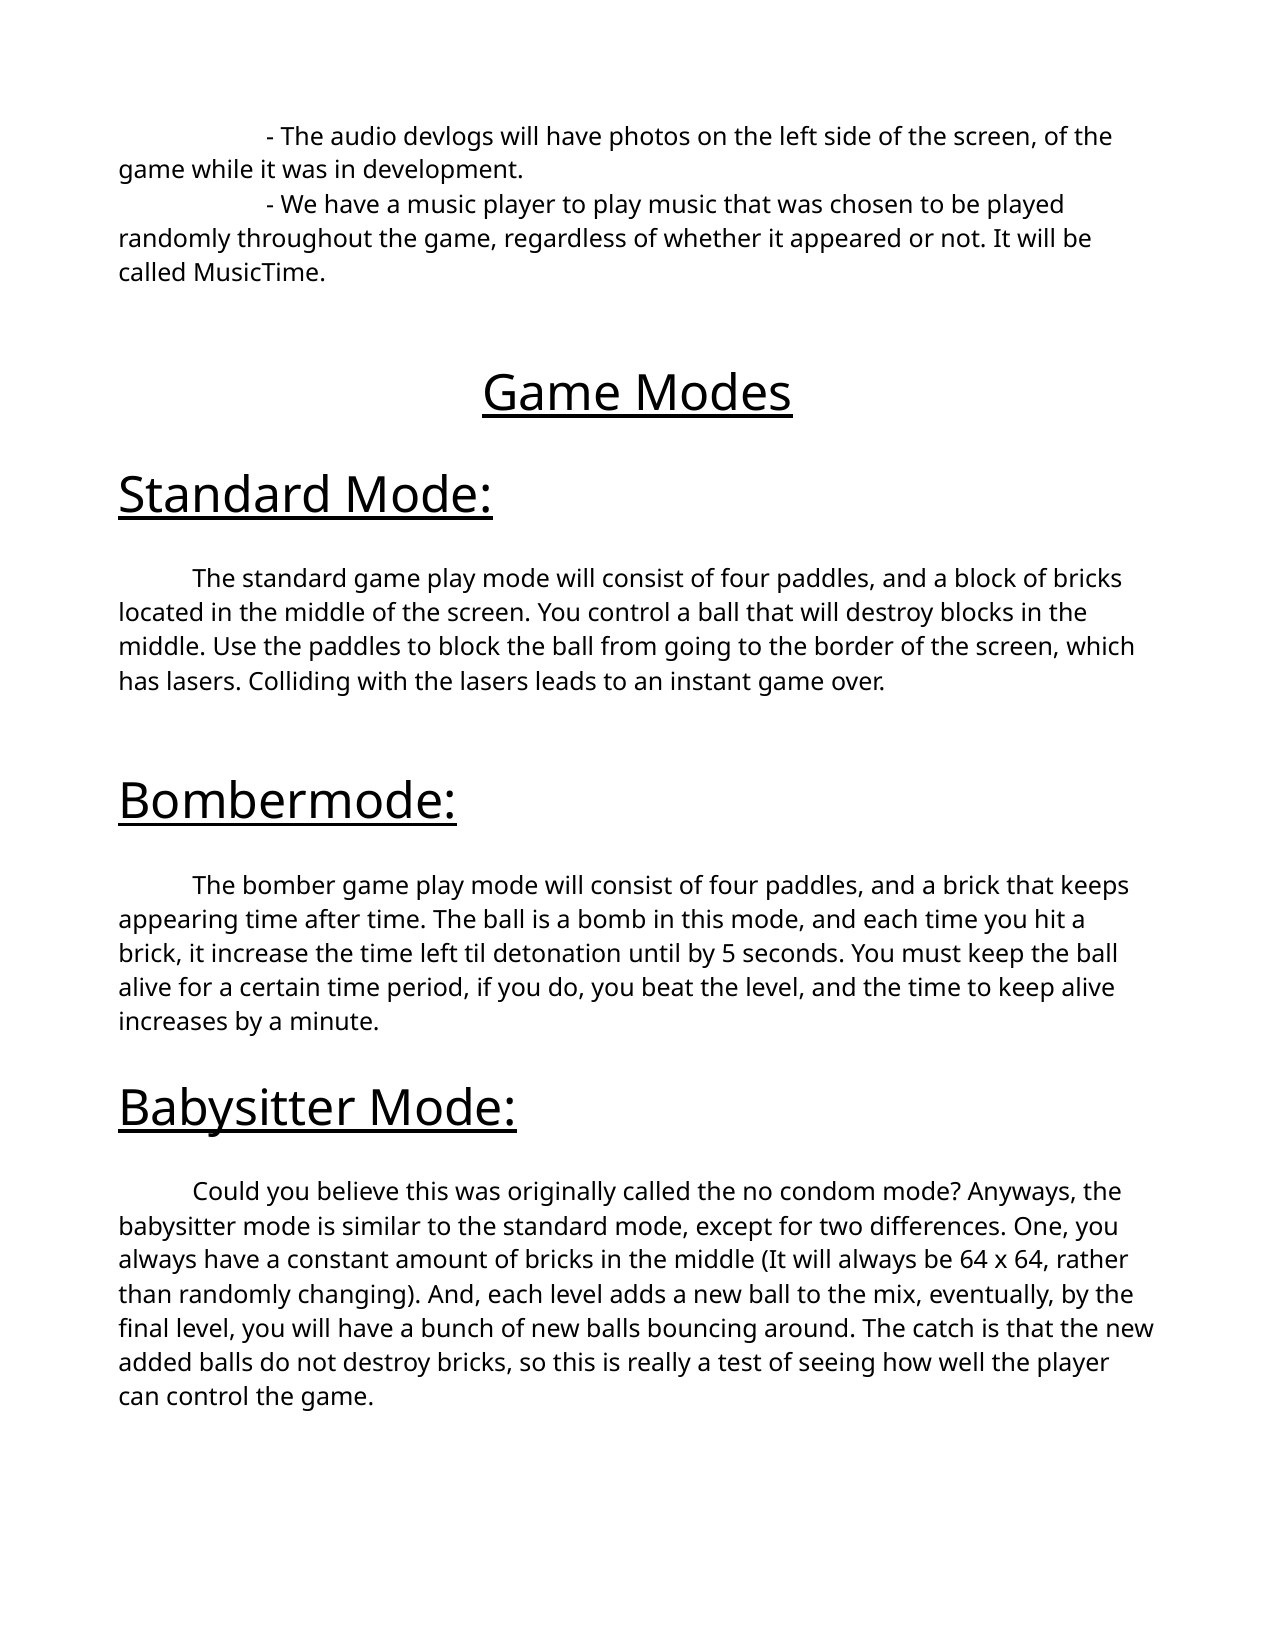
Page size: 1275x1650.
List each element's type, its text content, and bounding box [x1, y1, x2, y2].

text Game Modes [118, 357, 1157, 425]
text - The audio devlogs will have photos on the left side of the screen, of the game while it was in development. [118, 118, 1157, 186]
text The bomber game play mode will consist of four paddles, and a brick that keeps appearing time after time. The ball is a bomb in this mode, and each time you hit a brick, it increase the time left til detonation until by 5 seconds. You must keep the ball alive for a certain time period, if you do, you beat the level, and the time to keep alive increases by a minute. [118, 867, 1157, 1038]
text - We have a music player to play music that was chosen to be played randomly throughout the game, regardless of whether it appeared or not. It will be called MusicTime. [118, 186, 1157, 288]
text The standard game play mode will consist of four paddles, and a block of bricks located in the middle of the screen. You control a ball that will destroy blocks in the middle. Use the paddles to block the ball from going to the border of the screen, which has lasers. Colliding with the lasers leads to an instant game over. [118, 561, 1157, 697]
text Babysitter Mode: [118, 1072, 1157, 1140]
text Standard Mode: [118, 459, 1157, 527]
text Bombermode: [118, 765, 1157, 833]
text Could you believe this was originally called the no condom mode? Anyways, the babysitter mode is similar to the standard mode, except for two differences. One, you always have a constant amount of bricks in the middle (It will always be 64 x 64, rather than randomly changing). And, each level adds a new ball to the mix, eventually, by the final level, you will have a bunch of new balls bouncing around. The catch is that the new added balls do not destroy bricks, so this is really a test of seeing how well the player can control the game. [118, 1174, 1157, 1412]
